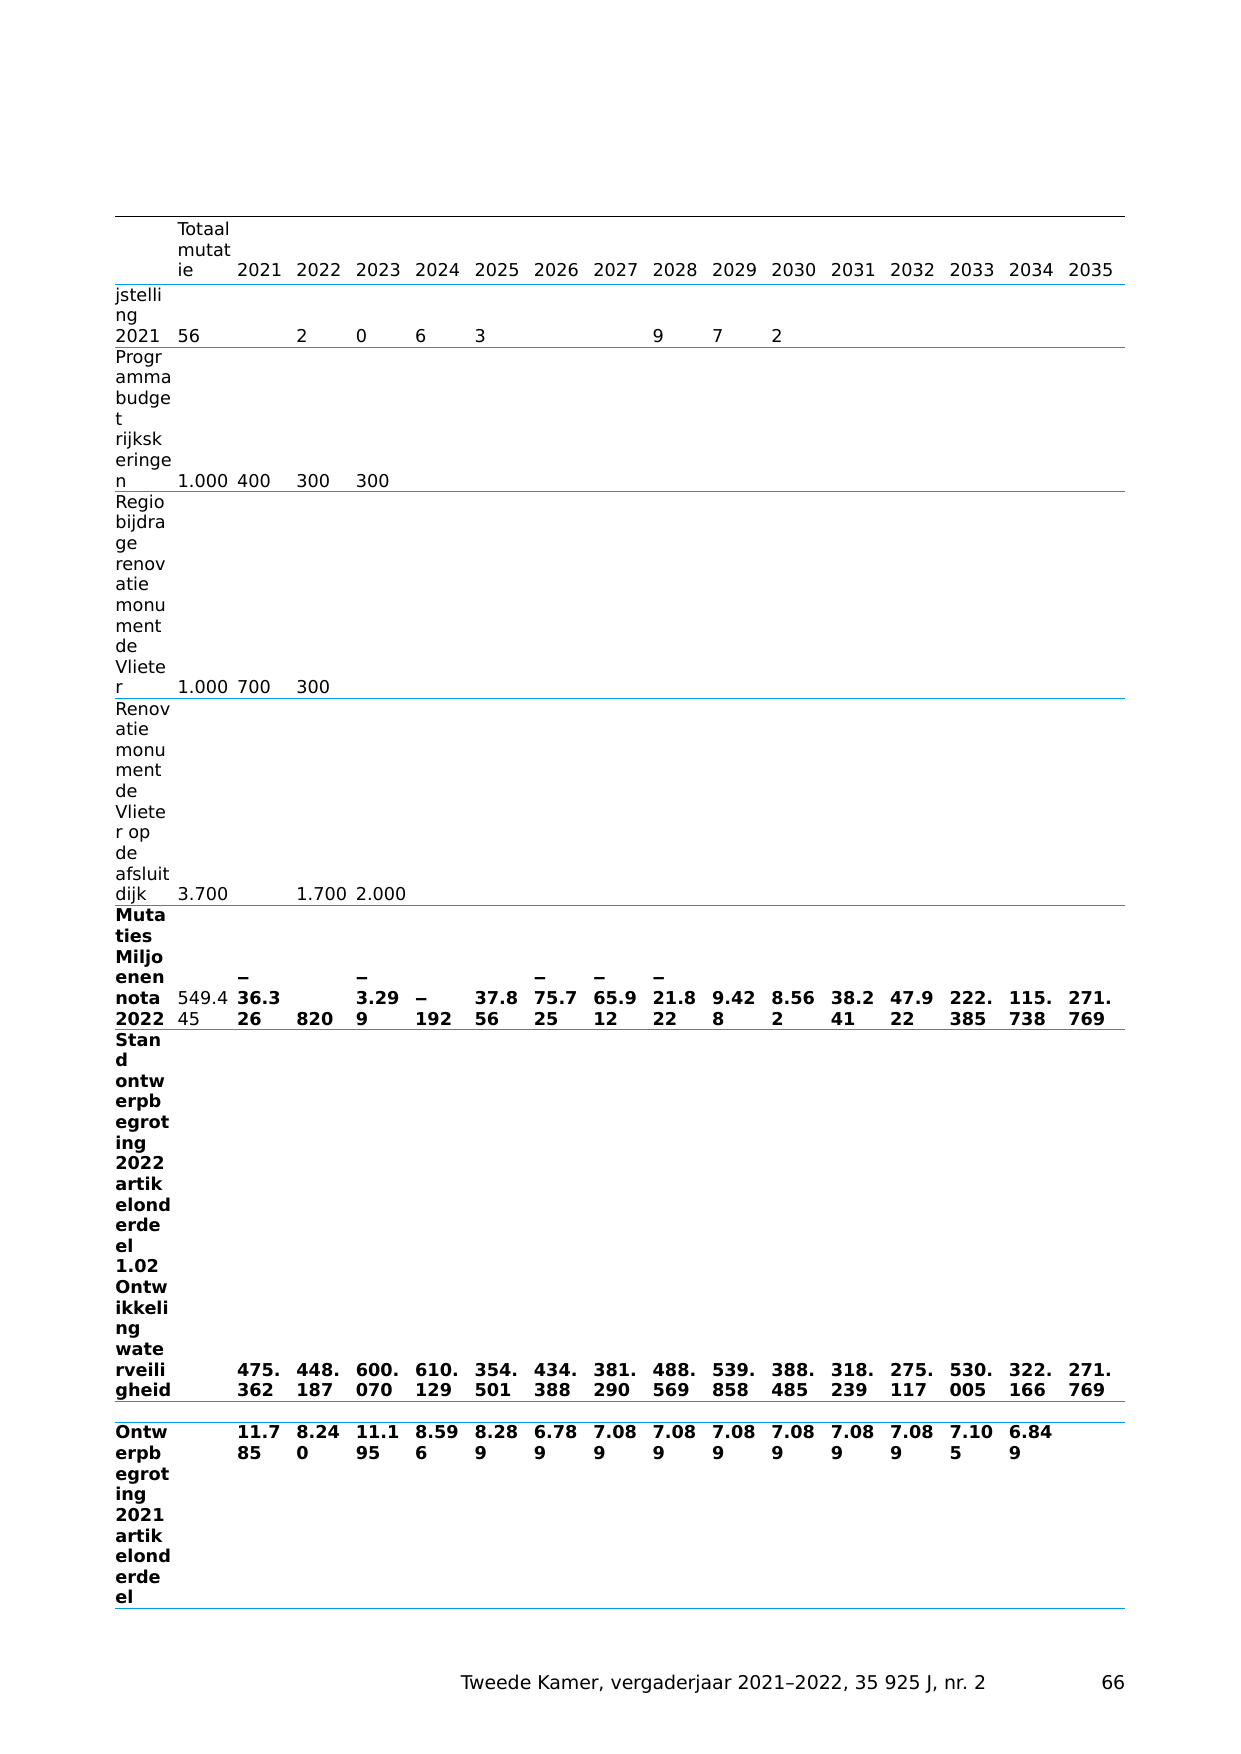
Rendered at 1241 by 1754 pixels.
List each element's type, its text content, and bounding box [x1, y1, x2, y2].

table_cell [828, 492, 887, 698]
table_cell 354.501 [471, 1030, 531, 1401]
table_cell 610.129 [412, 1030, 471, 1401]
table_cell ‒ 75.725 [531, 906, 590, 1029]
table_cell [590, 492, 649, 698]
table_cell [412, 1402, 471, 1422]
table_cell 1.700 [293, 699, 353, 905]
table_cell 8.240 [293, 1423, 353, 1608]
table_cell 2035 [1065, 217, 1125, 284]
table_cell 1.000 [175, 492, 234, 698]
table_cell [828, 285, 887, 346]
table_cell [709, 492, 768, 698]
table_cell [115, 1402, 174, 1422]
table_cell Stand ontwerpbegroting 2022 artikelonderdeel 1.02 Ontwikkeling waterveiligheid [115, 1030, 174, 1401]
table_header Tabel 37 Artikel 1 Investeren in waterveiligheid [115, 191, 1125, 216]
table_cell 549.445 [175, 906, 234, 1029]
table_cell 2021 [234, 217, 293, 284]
table_cell 300 [293, 492, 353, 698]
table_cell ‒ 36.326 [234, 906, 293, 1029]
table_cell 2029 [709, 217, 768, 284]
table_cell 318.239 [828, 1030, 887, 1401]
table_cell [650, 492, 709, 698]
table_cell 2026 [531, 217, 590, 284]
table_cell 3 [471, 285, 531, 346]
table_cell 7.105 [946, 1423, 1006, 1608]
table_cell 37.856 [471, 906, 531, 1029]
table_cell Renovatie monument de Vlieter op de afsluitdijk [115, 699, 174, 905]
table_cell 7.089 [768, 1423, 828, 1608]
table_cell ‒ 3.299 [353, 906, 412, 1029]
table_cell [887, 492, 946, 698]
table_cell 6 [412, 285, 471, 346]
table_cell 388.485 [768, 1030, 828, 1401]
table_cell Mutaties Miljoenennota 2022 [115, 906, 174, 1029]
table_cell Ontwerpbegroting 2021 artikelonderdeel [115, 1423, 174, 1608]
table_cell 9 [650, 285, 709, 346]
table_cell 2028 [650, 217, 709, 284]
table_cell 2 [768, 285, 828, 346]
table_cell 11.195 [353, 1423, 412, 1608]
table_cell [946, 1402, 1006, 1422]
table_cell [531, 1402, 590, 1422]
table_cell jstelling 2021 [115, 285, 174, 346]
table_cell 488.569 [650, 1030, 709, 1401]
table_cell 2033 [946, 217, 1006, 284]
table_cell 222.385 [946, 906, 1006, 1029]
table_cell [175, 1423, 234, 1608]
table_cell [412, 348, 471, 491]
table_cell 275.117 [887, 1030, 946, 1401]
table_cell [650, 1402, 709, 1422]
table_cell [1065, 699, 1125, 905]
table_cell 3.700 [175, 699, 234, 905]
table_cell [471, 1402, 531, 1422]
table_cell [590, 1402, 649, 1422]
table_cell [946, 285, 1006, 346]
table_cell [650, 348, 709, 491]
table_cell 2031 [828, 217, 887, 284]
table_cell [1006, 699, 1065, 905]
table_cell 600.070 [353, 1030, 412, 1401]
table_cell 56 [175, 285, 234, 346]
table_cell 2032 [887, 217, 946, 284]
table_cell 475.362 [234, 1030, 293, 1401]
table_cell 400 [234, 348, 293, 491]
table_cell ‒ 21.822 [650, 906, 709, 1029]
table_cell ‒ 192 [412, 906, 471, 1029]
table_cell [175, 1402, 234, 1422]
table_cell [946, 492, 1006, 698]
table_cell [1006, 285, 1065, 346]
table_cell [175, 1030, 234, 1401]
table_cell [353, 1402, 412, 1422]
table_cell [1065, 1402, 1125, 1422]
table_cell 2.000 [353, 699, 412, 905]
table_cell [531, 285, 590, 346]
table_cell [768, 699, 828, 905]
table_cell 322.166 [1006, 1030, 1065, 1401]
table_cell [887, 285, 946, 346]
table_cell [531, 699, 590, 905]
table_cell 7.089 [590, 1423, 649, 1608]
table_cell 7.089 [887, 1423, 946, 1608]
table_cell ‒ 65.912 [590, 906, 649, 1029]
table_cell 11.785 [234, 1423, 293, 1608]
table_cell [115, 217, 174, 284]
table_cell [234, 1402, 293, 1422]
table_cell 2034 [1006, 217, 1065, 284]
table_cell [709, 348, 768, 491]
table_cell 530.005 [946, 1030, 1006, 1401]
table_cell [234, 699, 293, 905]
table_cell [1065, 492, 1125, 698]
table_cell 8.562 [768, 906, 828, 1029]
table_cell [590, 348, 649, 491]
table_cell 271.769 [1065, 1030, 1125, 1401]
table_cell 6.789 [531, 1423, 590, 1608]
table_cell [1065, 285, 1125, 346]
table_cell [709, 1402, 768, 1422]
table_cell [590, 285, 649, 346]
table_cell 2027 [590, 217, 649, 284]
table_cell [1065, 1423, 1125, 1608]
table_cell 539.858 [709, 1030, 768, 1401]
table_cell [768, 492, 828, 698]
table_cell Totaal mutatie [175, 217, 234, 284]
table_cell [709, 699, 768, 905]
table_cell [471, 699, 531, 905]
table_cell 820 [293, 906, 353, 1029]
table_cell [412, 492, 471, 698]
table_cell [946, 348, 1006, 491]
table_cell [887, 699, 946, 905]
table_cell 2 [293, 285, 353, 346]
table_cell [828, 699, 887, 905]
table_cell 300 [353, 348, 412, 491]
table_cell [1006, 492, 1065, 698]
table_cell [353, 492, 412, 698]
table_cell 271.769 [1065, 906, 1125, 1029]
table_cell 381.290 [590, 1030, 649, 1401]
table_cell 7.089 [650, 1423, 709, 1608]
table_cell [650, 699, 709, 905]
table_cell 2030 [768, 217, 828, 284]
table_cell [1006, 1402, 1065, 1422]
table_cell [1065, 348, 1125, 491]
table_cell 6.849 [1006, 1423, 1065, 1608]
table_cell 300 [293, 348, 353, 491]
table_cell [471, 492, 531, 698]
table_cell 9.428 [709, 906, 768, 1029]
table_cell [293, 1402, 353, 1422]
table_cell 1.000 [175, 348, 234, 491]
table_cell 2022 [293, 217, 353, 284]
table_cell 8.596 [412, 1423, 471, 1608]
table_cell 38.241 [828, 906, 887, 1029]
table_cell 7.089 [709, 1423, 768, 1608]
table_cell 448.187 [293, 1030, 353, 1401]
table_cell Programmabudget rijkskeringen [115, 348, 174, 491]
table_cell [828, 1402, 887, 1422]
table_cell 8.289 [471, 1423, 531, 1608]
table_cell [471, 348, 531, 491]
table_cell 700 [234, 492, 293, 698]
table_cell [828, 348, 887, 491]
table_cell [590, 699, 649, 905]
table_cell [1006, 348, 1065, 491]
table_cell [768, 348, 828, 491]
table_cell [768, 1402, 828, 1422]
table_cell 2023 [353, 217, 412, 284]
table_cell 0 [353, 285, 412, 346]
table_cell [531, 348, 590, 491]
table_cell 115.738 [1006, 906, 1065, 1029]
table_cell [234, 285, 293, 346]
table_cell [946, 699, 1006, 905]
table_cell 7 [709, 285, 768, 346]
table_cell 2025 [471, 217, 531, 284]
table_cell [412, 699, 471, 905]
table_cell [887, 1402, 946, 1422]
table_cell [887, 348, 946, 491]
table_cell 7.089 [828, 1423, 887, 1608]
table_cell 47.922 [887, 906, 946, 1029]
table_cell 434.388 [531, 1030, 590, 1401]
table_cell [531, 492, 590, 698]
table_cell 2024 [412, 217, 471, 284]
table_cell Regio bijdrage renovatie monument de Vlieter [115, 492, 174, 698]
